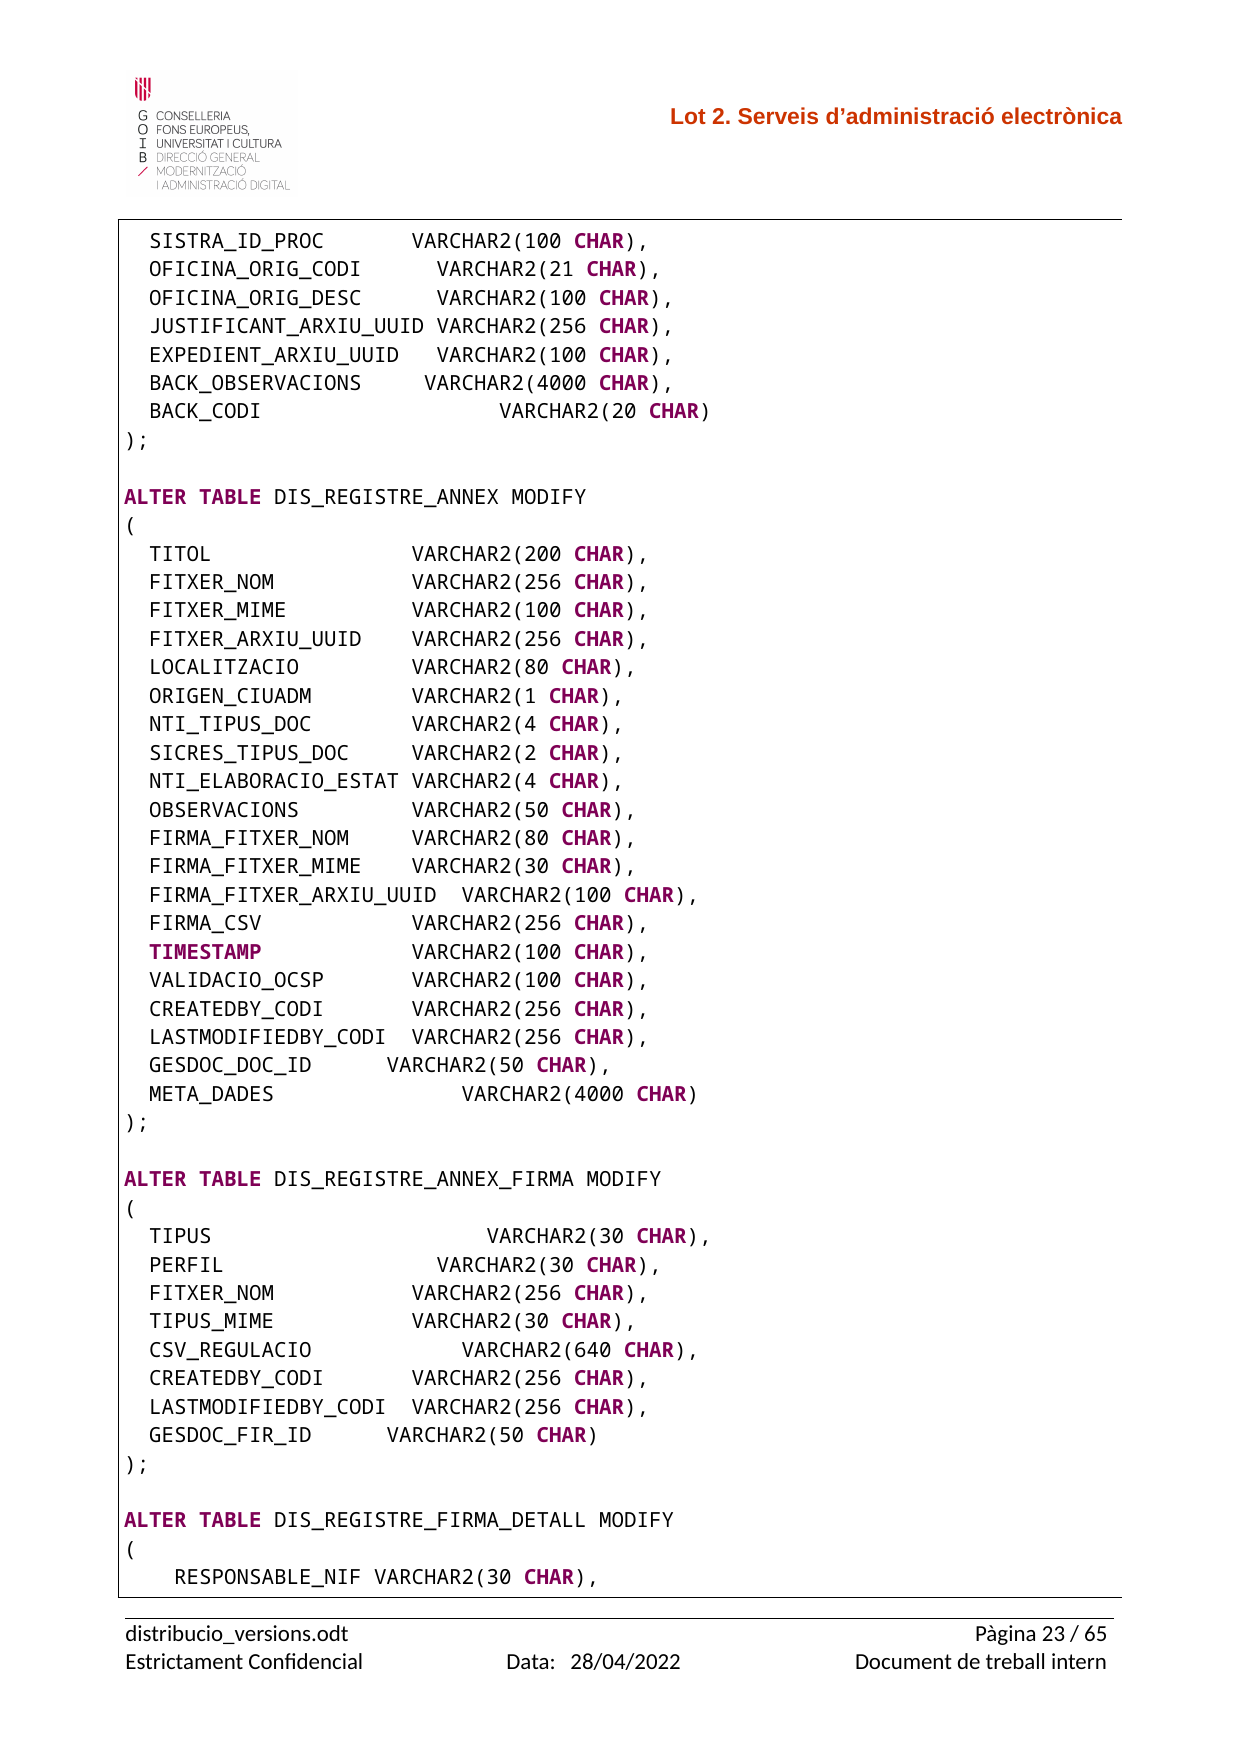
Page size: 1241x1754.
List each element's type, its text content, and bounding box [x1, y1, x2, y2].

picture [126, 70, 299, 197]
table_header SISTRA_ID_PROC VARCHAR2(100 CHAR), OFICINA_ORIG_CODI VARCHAR2(21 CHAR), OFICINA_ORIG_DESC VARCHAR2(100 CHAR), JUSTIFICANT_ARXIU_UUID VARCHAR2(256 CHAR), EXPEDIENT_ARXIU_UUID VARCHAR2(100 CHAR), BACK_OBSERVACIONS VARCHAR2(4000 CHAR), BACK_CODI VARCHAR2(20 CHAR) ); ALTER TABLE DIS_REGISTRE_ANNEX MODIFY ( TITOL VARCHAR2(200 CHAR), FITXER_NOM VARCHAR2(256 CHAR), FITXER_MIME VARCHAR2(100 CHAR), FITXER_ARXIU_UUID VARCHAR2(256 CHAR), LOCALITZACIO VARCHAR2(80 CHAR), ORIGEN_CIUADM VARCHAR2(1 CHAR), NTI_TIPUS_DOC VARCHAR2(4 CHAR), SICRES_TIPUS_DOC VARCHAR2(2 CHAR), NTI_ELABORACIO_ESTAT VARCHAR2(4 CHAR), OBSERVACIONS VARCHAR2(50 CHAR), FIRMA_FITXER_NOM VARCHAR2(80 CHAR), FIRMA_FITXER_MIME VARCHAR2(30 CHAR), FIRMA_FITXER_ARXIU_UUID VARCHAR2(100 CHAR), FIRMA_CSV VARCHAR2(256 CHAR), TIMESTAMP VARCHAR2(100 CHAR), VALIDACIO_OCSP VARCHAR2(100 CHAR), CREATEDBY_CODI VARCHAR2(256 CHAR), LASTMODIFIEDBY_CODI VARCHAR2(256 CHAR), GESDOC_DOC_ID VARCHAR2(50 CHAR), META_DADES VARCHAR2(4000 CHAR) ); ALTER TABLE DIS_REGISTRE_ANNEX_FIRMA MODIFY ( TIPUS VARCHAR2(30 CHAR), PERFIL VARCHAR2(30 CHAR), FITXER_NOM VARCHAR2(256 CHAR), TIPUS_MIME VARCHAR2(30 CHAR), CSV_REGULACIO VARCHAR2(640 CHAR), CREATEDBY_CODI VARCHAR2(256 CHAR), LASTMODIFIEDBY_CODI VARCHAR2(256 CHAR), GESDOC_FIR_ID VARCHAR2(50 CHAR) ); ALTER TABLE DIS_REGISTRE_FIRMA_DETALL MODIFY ( RESPONSABLE_NIF VARCHAR2(30 CHAR), [119, 220, 1122, 1597]
